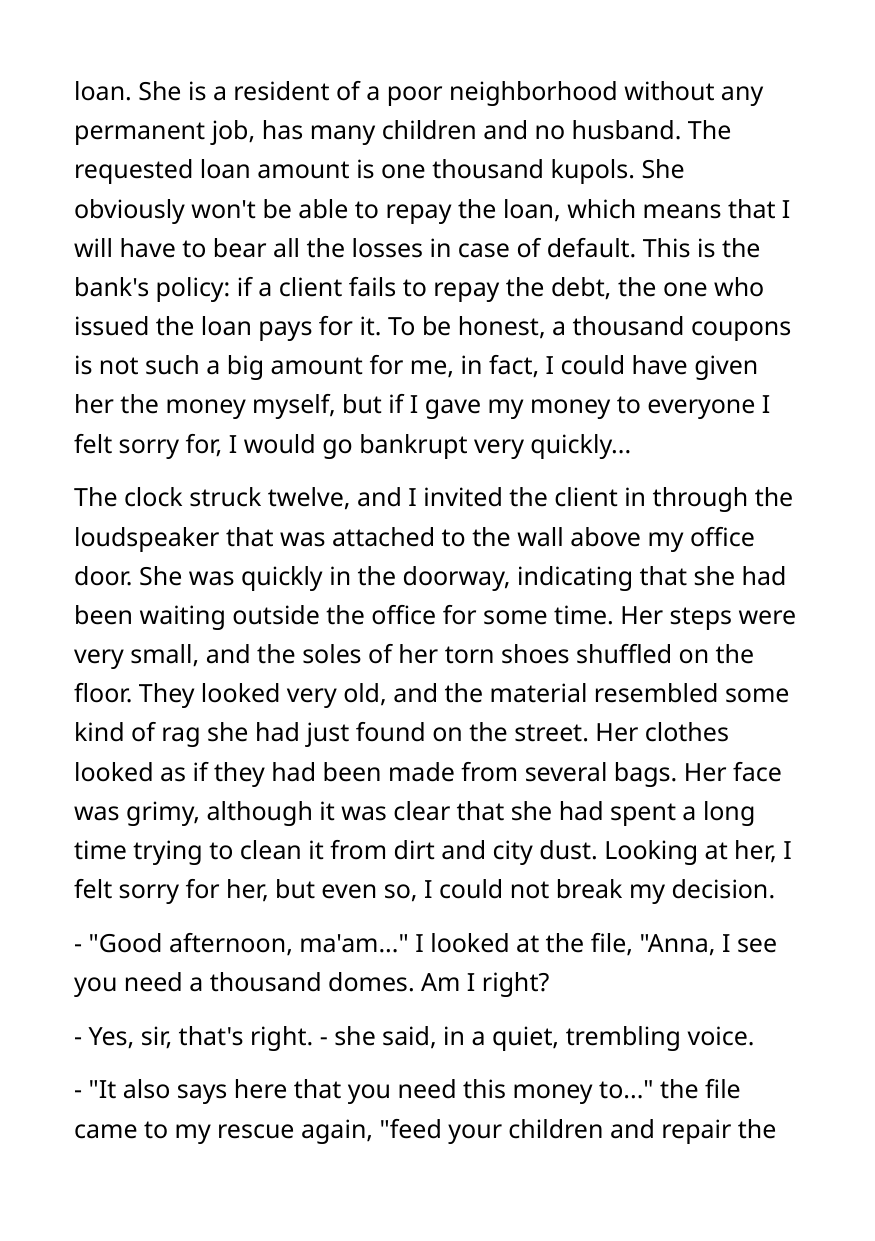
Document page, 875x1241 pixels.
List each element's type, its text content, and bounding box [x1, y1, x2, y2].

text - "It also says here that you need this money to..." the file came to my rescue again, "feed your children and repair the [74, 1072, 800, 1145]
text - Yes, sir, that's right. - she said, in a quiet, trembling voice. [74, 1018, 800, 1052]
text loan. She is a resident of a poor neighborhood without any permanent job, has many children and no husband. The requested loan amount is one thousand kupols. She obviously won't be able to repay the loan, which means that I will have to bear all the losses in case of default. This is the bank's policy: if a client fails to repay the debt, the one who issued the loan pays for it. To be honest, a thousand coupons is not such a big amount for me, in fact, I could have given her the money myself, but if I gave my money to everyone I felt sorry for, I would go bankrupt very quickly... [74, 74, 800, 460]
text The clock struck twelve, and I invited the client in through the loudspeaker that was attached to the wall above my office door. She was quickly in the doorway, indicating that she had been waiting outside the office for some time. Her steps were very small, and the soles of her torn shoes shuffled on the floor. They looked very old, and the material resembled some kind of rag she had just found on the street. Her clothes looked as if they had been made from several bags. Her face was grimy, although it was clear that she had spent a long time trying to clean it from dirt and city dust. Looking at her, I felt sorry for her, but even so, I could not break my decision. [74, 480, 800, 906]
text - "Good afternoon, ma'am..." I looked at the file, "Anna, I see you need a thousand domes. Am I right? [74, 926, 800, 999]
